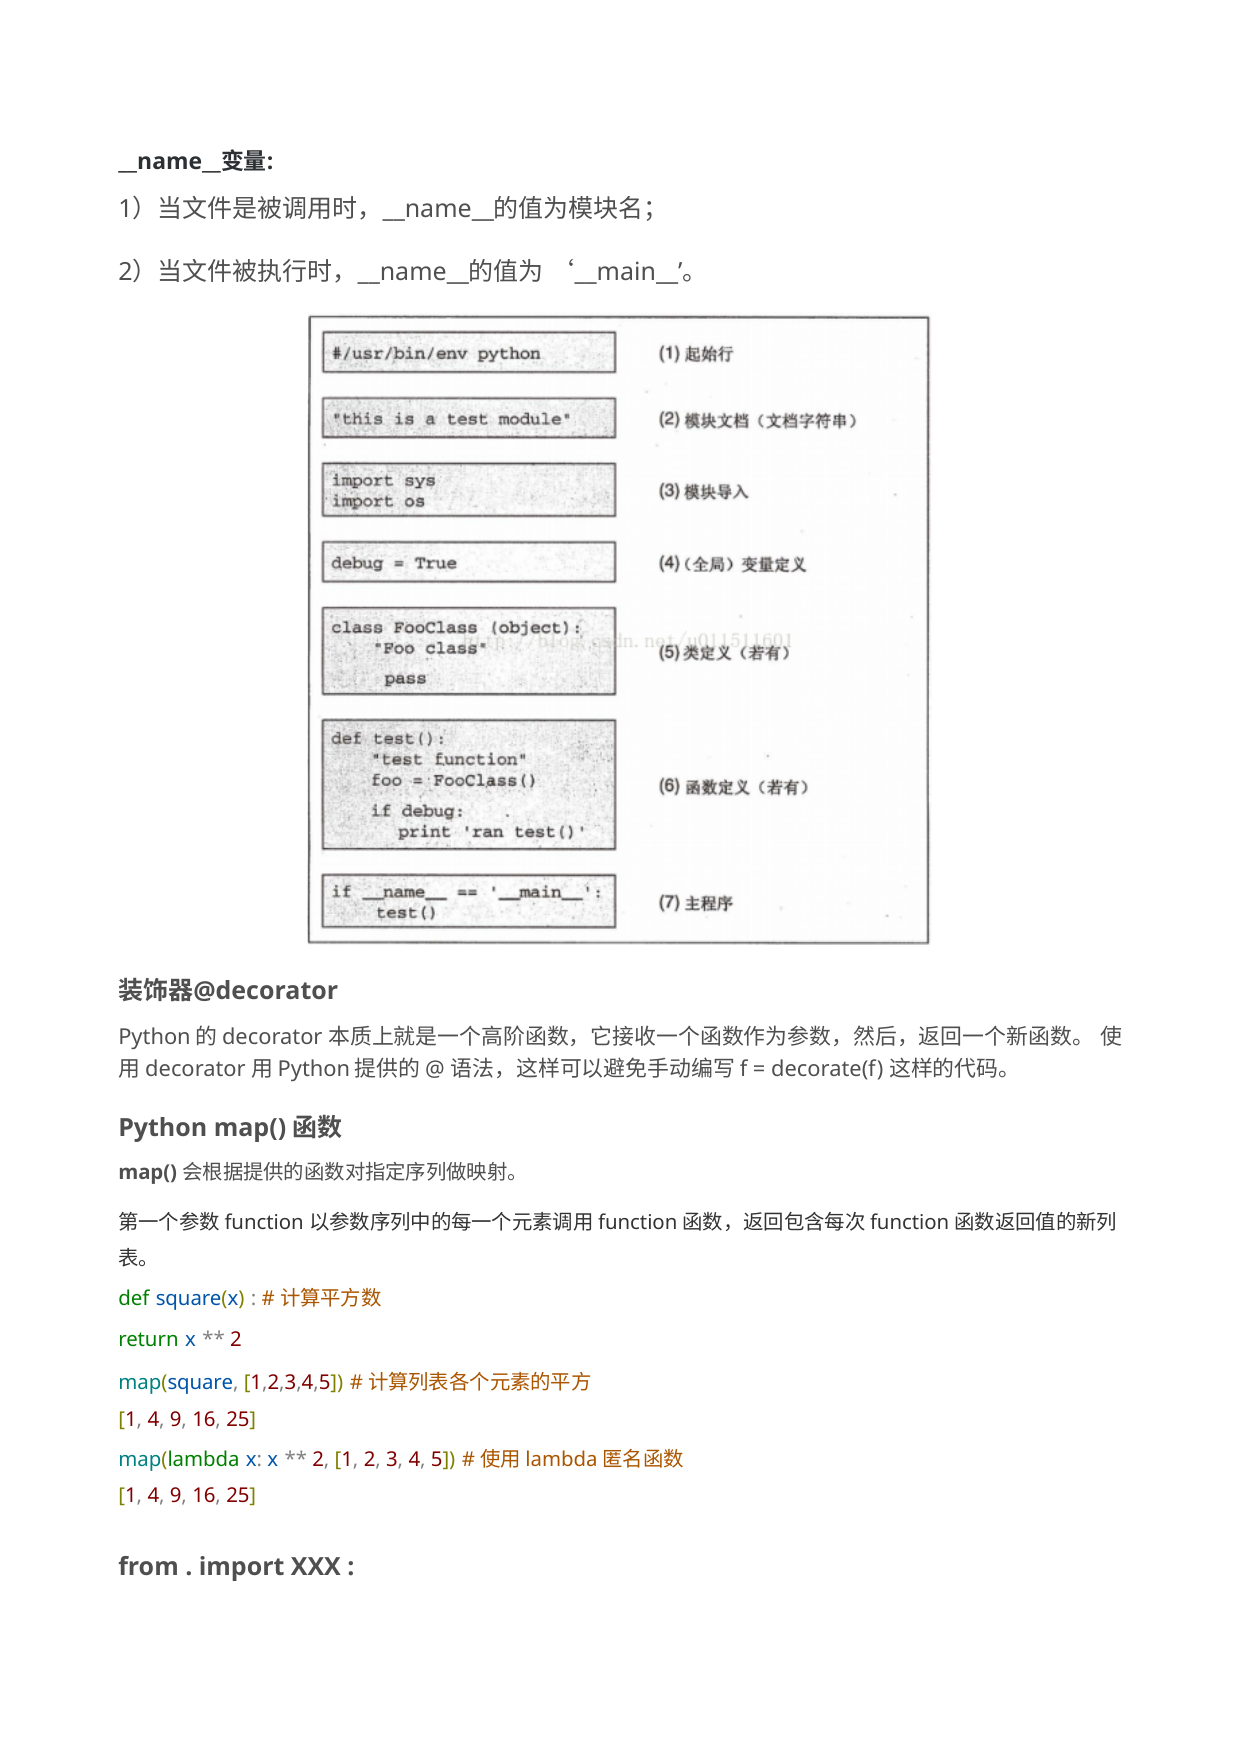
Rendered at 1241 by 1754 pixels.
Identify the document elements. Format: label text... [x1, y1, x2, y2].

text def square(x) : # 计算平方数 [118, 1277, 1122, 1313]
picture [307, 312, 933, 945]
text 1）当文件是被调用时，__name__的值为模块名； [118, 189, 1122, 225]
text Python的 decorator 本质上就是一个高阶函数，它接收一个函数作为参数，然后，返回一个新函数。 使用 decorator 用Python提供的 @ 语法，这样可以避免手动编写 f = decorate(f) 这样的代码。 [118, 1019, 1122, 1082]
text [1, 4, 9, 16, 25] [118, 1404, 1122, 1432]
text map(square, [1,2,3,4,5]) # 计算列表各个元素的平方 [118, 1361, 1122, 1397]
text from . import XXX : [118, 1549, 1122, 1583]
subtitle __name__变量: [118, 143, 1122, 176]
text map(lambda x: x ** 2, [1, 2, 3, 4, 5]) # 使用 lambda 匿名函数 [118, 1437, 1122, 1474]
text 第一个参数 function 以参数序列中的每一个元素调用 function 函数，返回包含每次 function 函数返回值的新列表。 [118, 1206, 1122, 1271]
text 2）当文件被执行时，__name__的值为 ‘__main__’。 [118, 247, 1122, 288]
text return x ** 2 [118, 1320, 1122, 1354]
text map() 会根据提供的函数对指定序列做映射。 [118, 1156, 1122, 1186]
subtitle 装饰器@decorator [118, 970, 1122, 1006]
subtitle Python map() 函数 [118, 1107, 1122, 1144]
text [1, 4, 9, 16, 25] [118, 1481, 1122, 1509]
